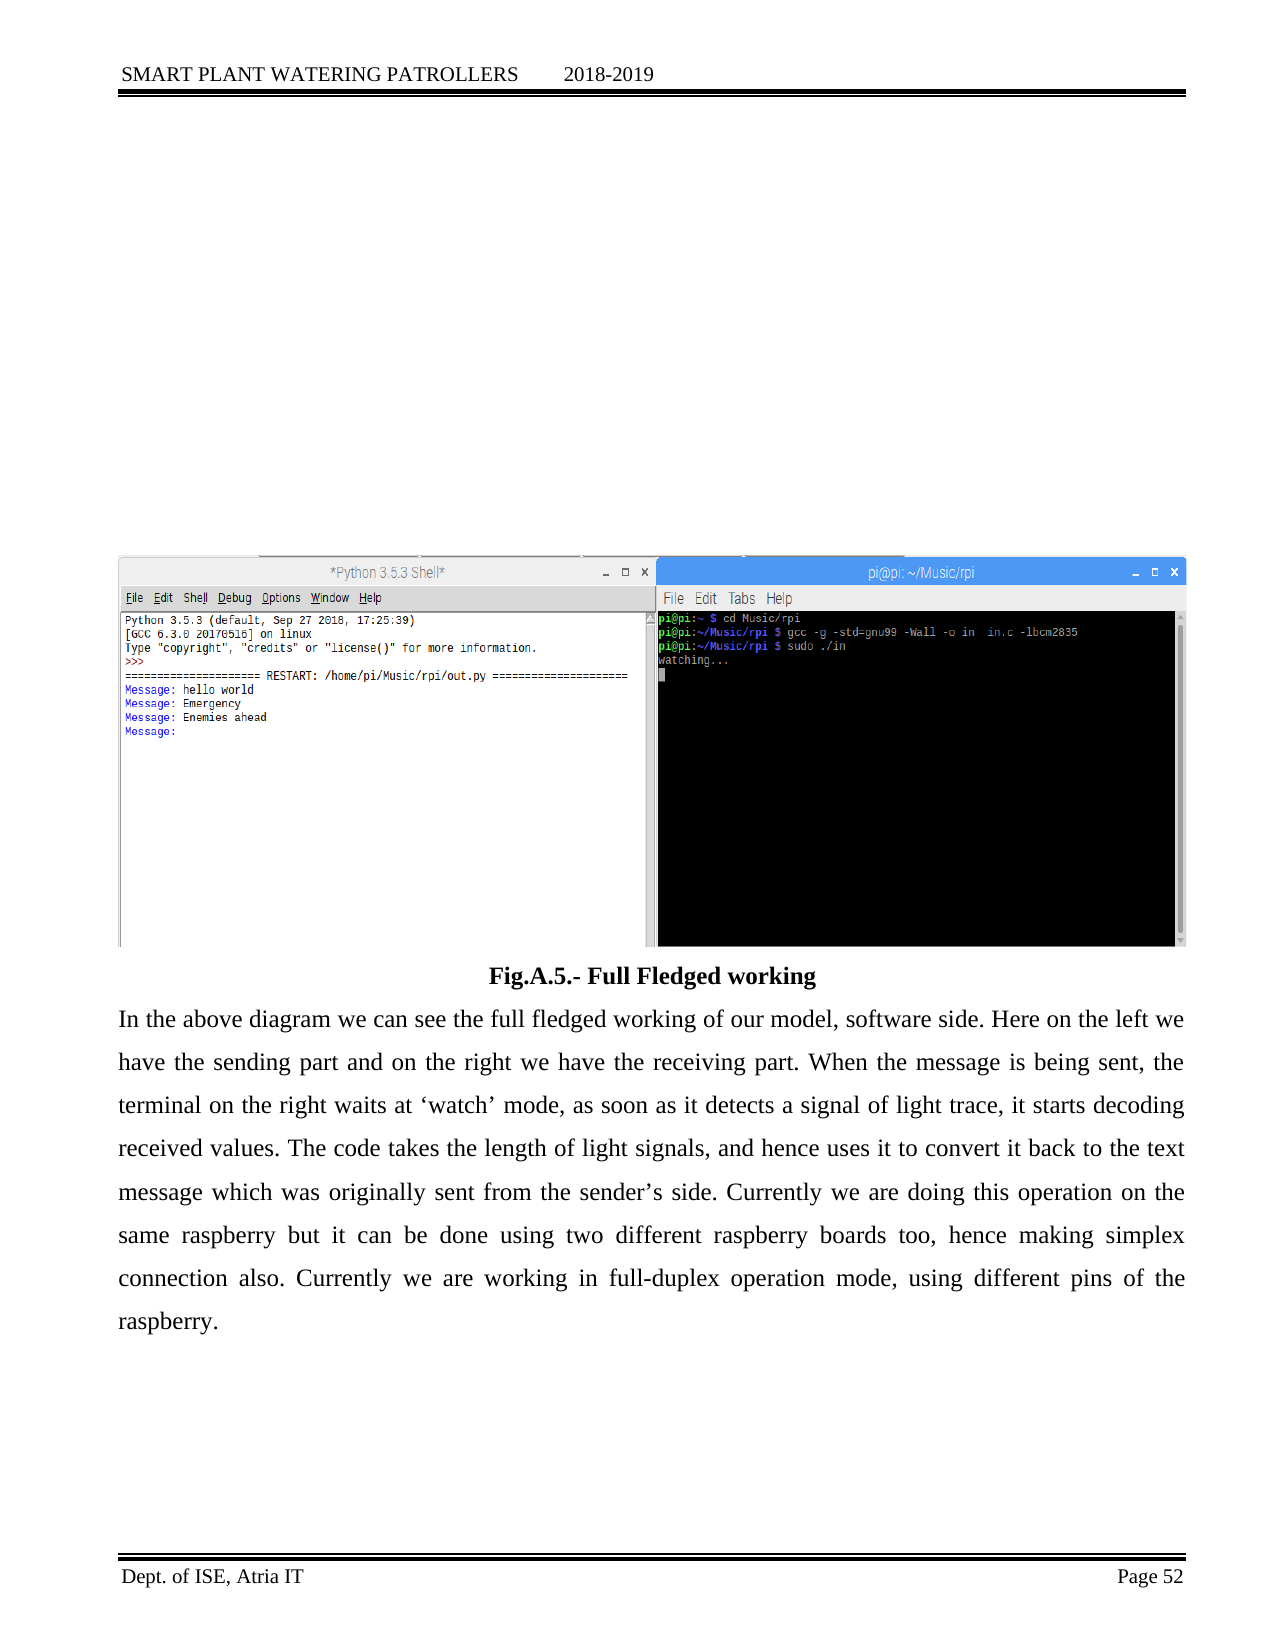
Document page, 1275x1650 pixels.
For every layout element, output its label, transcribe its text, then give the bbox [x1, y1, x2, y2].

text Fig.A.5.- Full Fledged working [118, 947, 1186, 990]
text In the above diagram we can see the full fledged working of our model, software side. Here on the left we have the sending part and on the right we have the receiving part. When the message is being sent, the terminal on the right waits at ‘watch’ mode, as soon as it detects a signal of light trace, it starts decoding received values. The code takes the length of light signals, and hence uses it to convert it back to the text message which was originally sent from the sender’s side. Currently we are doing this operation on the same raspberry but it can be done using two different raspberry boards too, hence making simplex connection also. Currently we are working in full-duplex operation mode, using different pins of the raspberry. [118, 1004, 1186, 1335]
picture [118, 555, 1187, 947]
